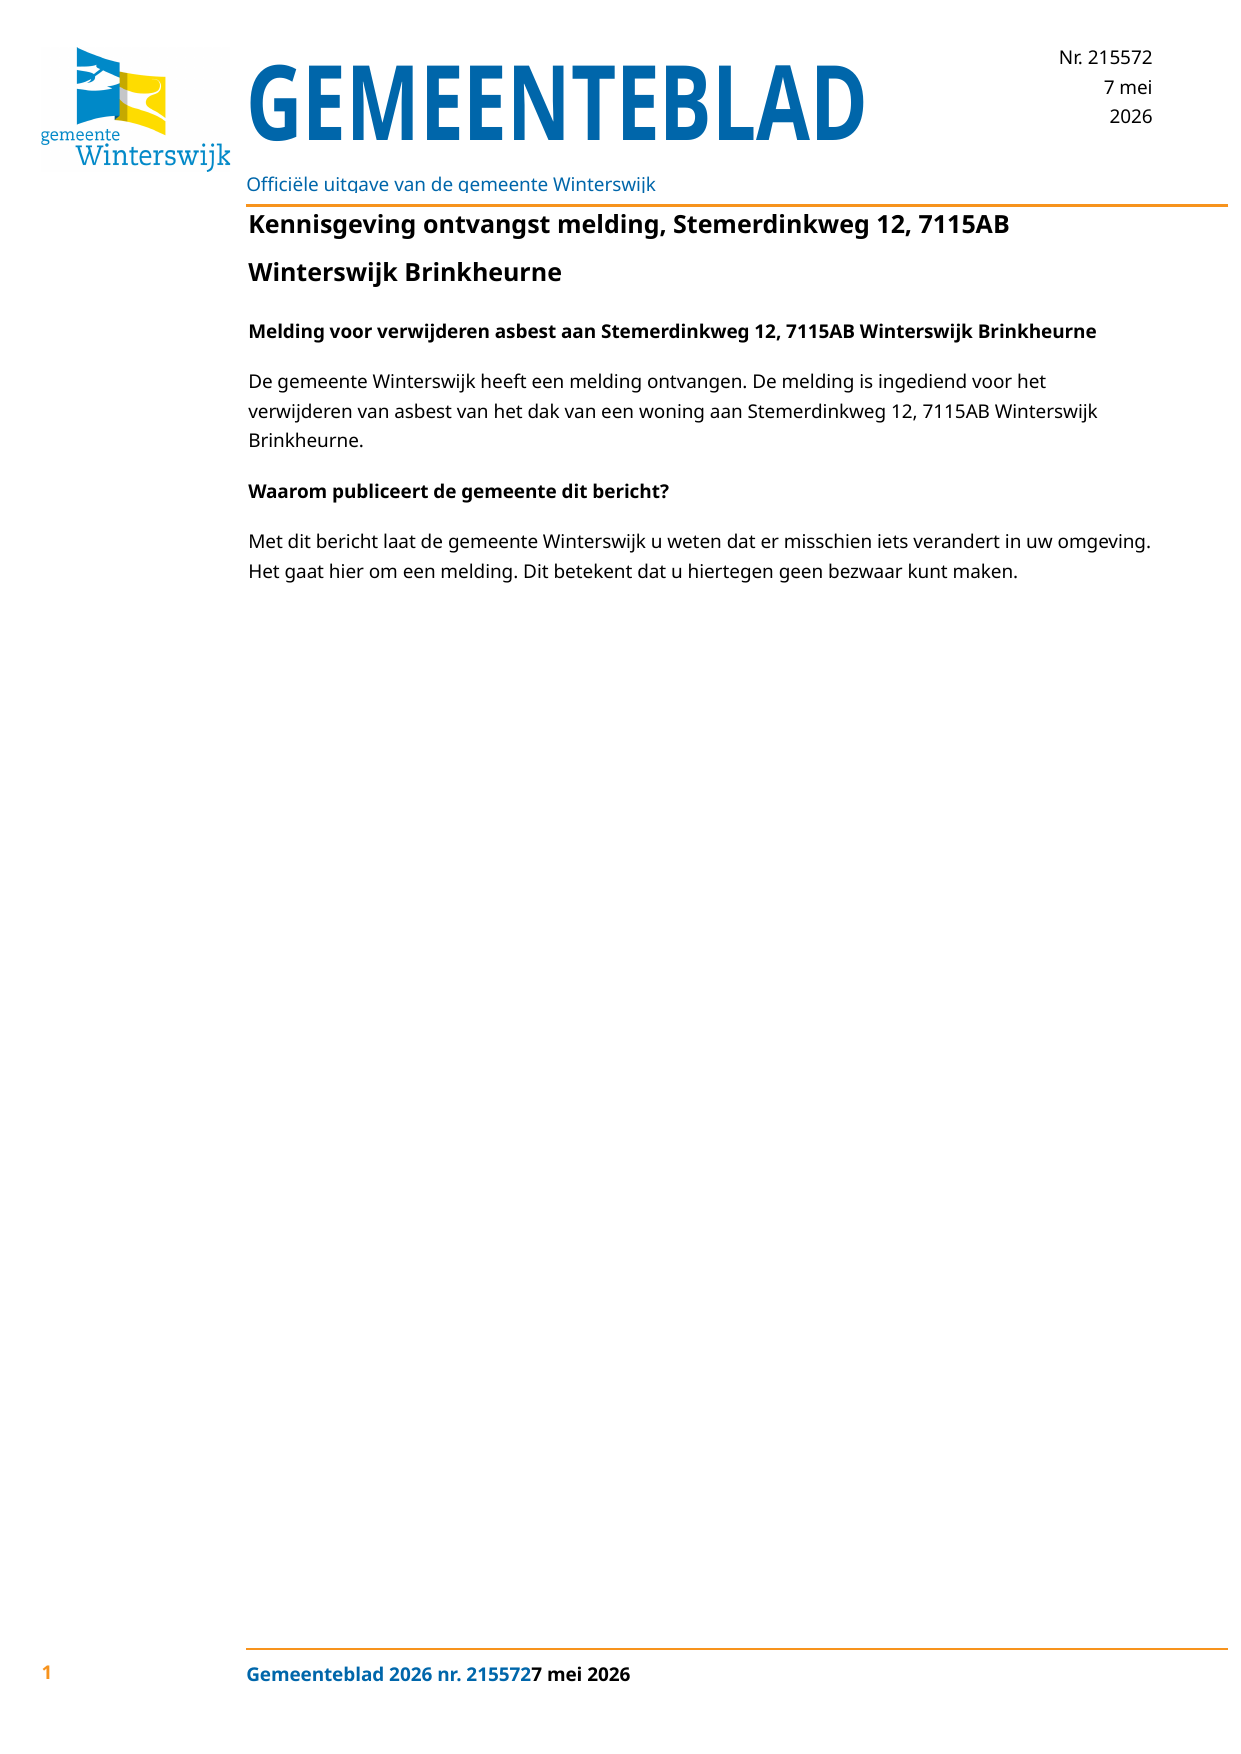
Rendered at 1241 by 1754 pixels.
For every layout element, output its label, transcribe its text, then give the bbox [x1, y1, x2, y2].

picture [225, 153, 231, 162]
picture [41, 47, 231, 172]
text De gemeente Winterswijk heeft een melding ontvangen. De melding is ingediend voor het verwijderen van asbest van het dak van een woning aan Stemerdinkweg 12, 7115AB Winterswijk Brinkheurne. [248, 368, 1152, 453]
text Waarom publiceert de gemeente dit bericht? [248, 478, 1152, 504]
text Met dit bericht laat de gemeente Winterswijk u weten dat er misschien iets verandert in uw omgeving. Het gaat hier om een melding. Dit betekent dat u hiertegen geen bezwaar kunt maken. [248, 528, 1152, 584]
text Kennisgeving ontvangst melding, Stemerdinkweg 12, 7115AB Winterswijk Brinkheurne [248, 207, 1152, 288]
text Melding voor verwijderen asbest aan Stemerdinkweg 12, 7115AB Winterswijk Brinkheurne [248, 318, 1152, 344]
